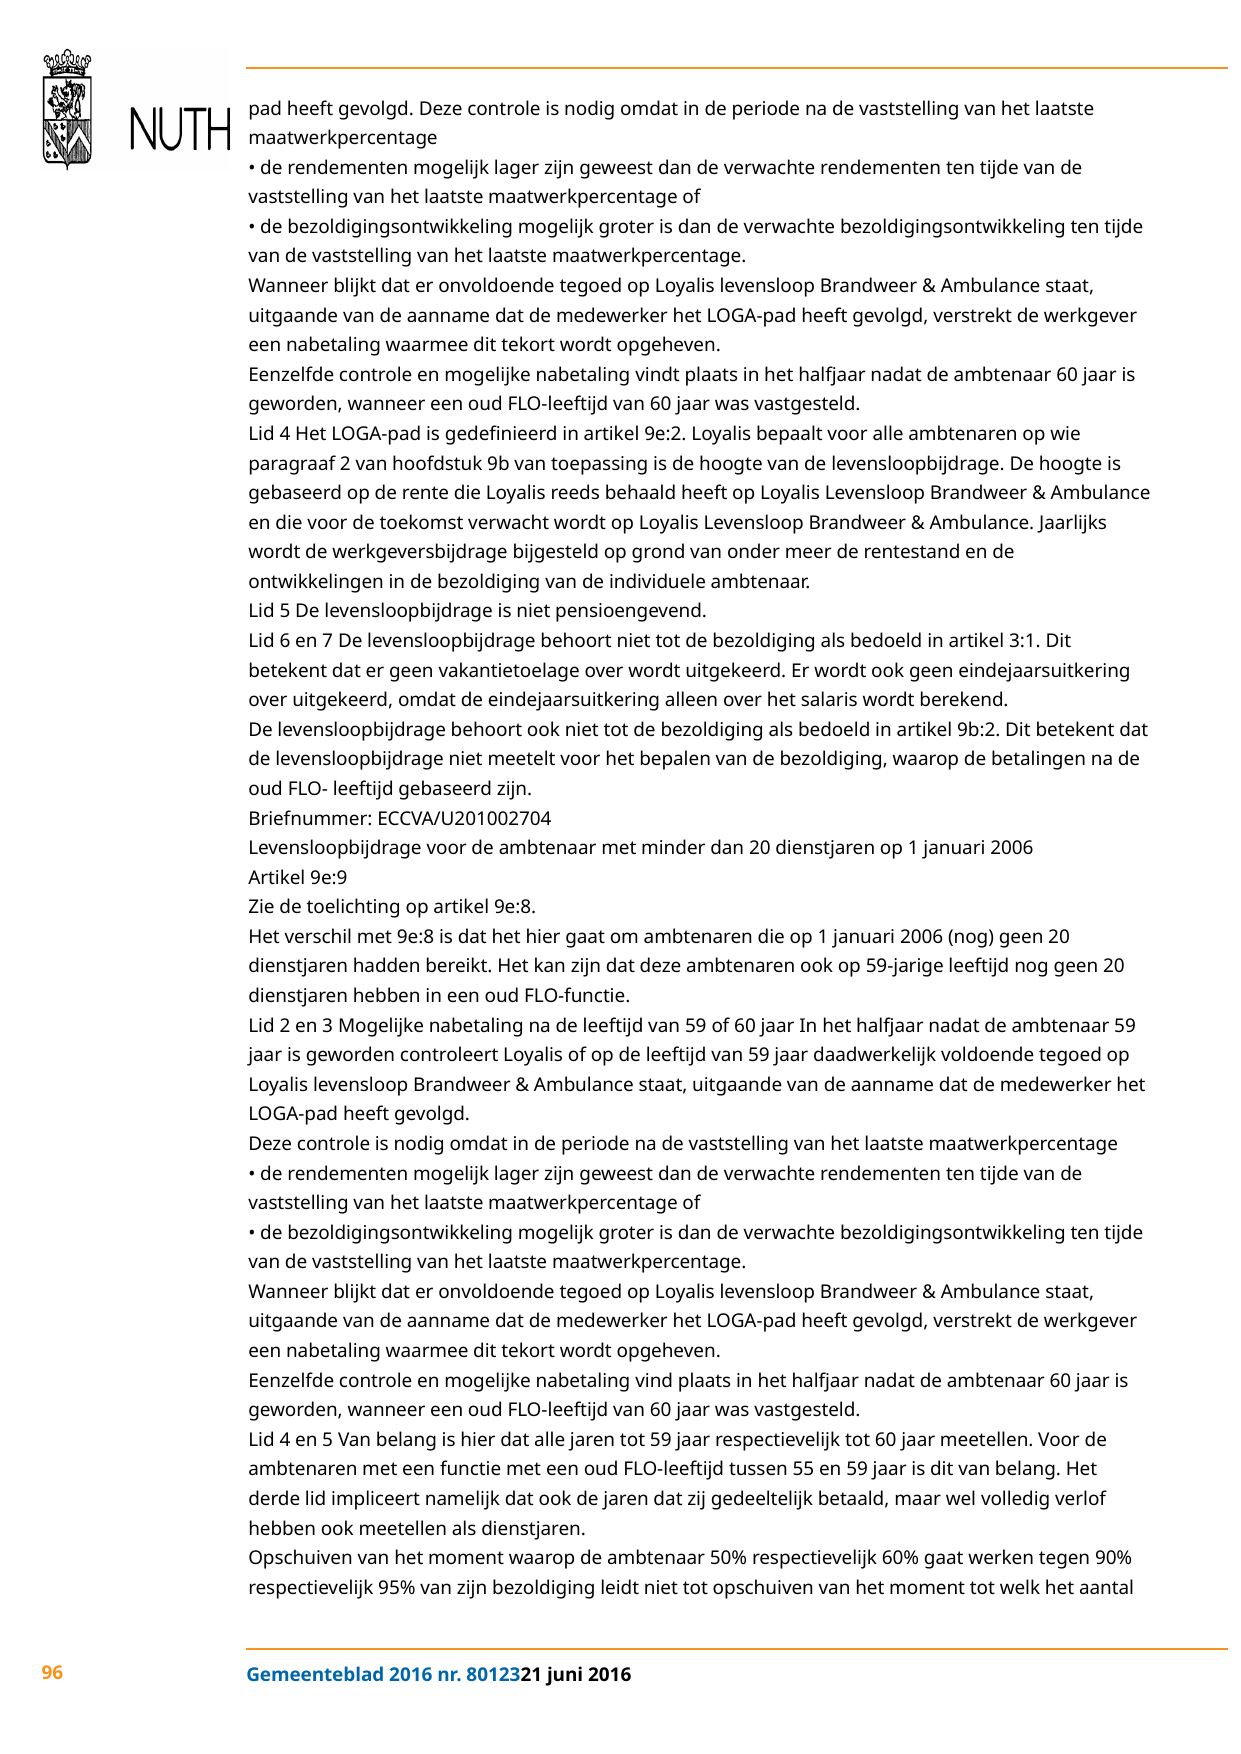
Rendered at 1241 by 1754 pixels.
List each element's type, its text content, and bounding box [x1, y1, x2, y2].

text Eenzelfde controle en mogelijke nabetaling vindt plaats in het halfjaar nadat de ambtenaar 60 jaar is geworden, wanneer een oud FLO-leeftijd van 60 jaar was vastgesteld. [248, 361, 1152, 416]
picture [41, 47, 231, 172]
text Zie de toelichting op artikel 9e:8. [248, 893, 1152, 919]
text Deze controle is nodig omdat in de periode na de vaststelling van het laatste maatwerkpercentage [248, 1130, 1152, 1156]
text pad heeft gevolgd. Deze controle is nodig omdat in de periode na de vaststelling van het laatste maatwerkpercentage [248, 95, 1152, 150]
text Levensloopbijdrage voor de ambtenaar met minder dan 20 dienstjaren op 1 januari 2006 [248, 834, 1152, 860]
text De levensloopbijdrage behoort ook niet tot de bezoldiging als bedoeld in artikel 9b:2. Dit betekent dat de levensloopbijdrage niet meetelt voor het bepalen van de bezoldiging, waarop de betalingen na de oud FLO- leeftijd gebaseerd zijn. [248, 716, 1152, 801]
text Eenzelfde controle en mogelijke nabetaling vind plaats in het halfjaar nadat de ambtenaar 60 jaar is geworden, wanneer een oud FLO-leeftijd van 60 jaar was vastgesteld. [248, 1367, 1152, 1422]
text Het verschil met 9e:8 is dat het hier gaat om ambtenaren die op 1 januari 2006 (nog) geen 20 dienstjaren hadden bereikt. Het kan zijn dat deze ambtenaren ook op 59-jarige leeftijd nog geen 20 dienstjaren hebben in een oud FLO-functie. [248, 923, 1152, 1008]
text • de rendementen mogelijk lager zijn geweest dan de verwachte rendementen ten tijde van de vaststelling van het laatste maatwerkpercentage of [248, 1160, 1152, 1215]
text Lid 6 en 7 De levensloopbijdrage behoort niet tot de bezoldiging als bedoeld in artikel 3:1. Dit betekent dat er geen vakantietoelage over wordt uitgekeerd. Er wordt ook geen eindejaarsuitkering over uitgekeerd, omdat de eindejaarsuitkering alleen over het salaris wordt berekend. [248, 627, 1152, 712]
text Wanneer blijkt dat er onvoldoende tegoed op Loyalis levensloop Brandweer & Ambulance staat, uitgaande van de aanname dat de medewerker het LOGA-pad heeft gevolgd, verstrekt de werkgever een nabetaling waarmee dit tekort wordt opgeheven. [248, 1278, 1152, 1363]
text • de bezoldigingsontwikkeling mogelijk groter is dan de verwachte bezoldigingsontwikkeling ten tijde van de vaststelling van het laatste maatwerkpercentage. [248, 1219, 1152, 1274]
text • de bezoldigingsontwikkeling mogelijk groter is dan de verwachte bezoldigingsontwikkeling ten tijde van de vaststelling van het laatste maatwerkpercentage. [248, 213, 1152, 268]
text Opschuiven van het moment waarop de ambtenaar 50% respectievelijk 60% gaat werken tegen 90% respectievelijk 95% van zijn bezoldiging leidt niet tot opschuiven van het moment tot welk het aantal [248, 1544, 1152, 1600]
text Lid 2 en 3 Mogelijke nabetaling na de leeftijd van 59 of 60 jaar In het halfjaar nadat de ambtenaar 59 jaar is geworden controleert Loyalis of op de leeftijd van 59 jaar daadwerkelijk voldoende tegoed op Loyalis levensloop Brandweer & Ambulance staat, uitgaande van de aanname dat de medewerker het LOGA-pad heeft gevolgd. [248, 1012, 1152, 1126]
text Lid 4 Het LOGA-pad is gedefinieerd in artikel 9e:2. Loyalis bepaalt voor alle ambtenaren op wie paragraaf 2 van hoofdstuk 9b van toepassing is de hoogte van de levensloopbijdrage. De hoogte is gebaseerd op de rente die Loyalis reeds behaald heeft op Loyalis Levensloop Brandweer & Ambulance en die voor de toekomst verwacht wordt op Loyalis Levensloop Brandweer & Ambulance. Jaarlijks wordt de werkgeversbijdrage bijgesteld op grond van onder meer de rentestand en de ontwikkelingen in de bezoldiging van de individuele ambtenaar. [248, 420, 1152, 594]
text Lid 5 De levensloopbijdrage is niet pensioengevend. [248, 598, 1152, 623]
text Briefnummer: ECCVA/U201002704 [248, 805, 1152, 831]
text Wanneer blijkt dat er onvoldoende tegoed op Loyalis levensloop Brandweer & Ambulance staat, uitgaande van de aanname dat de medewerker het LOGA-pad heeft gevolgd, verstrekt de werkgever een nabetaling waarmee dit tekort wordt opgeheven. [248, 272, 1152, 357]
text Lid 4 en 5 Van belang is hier dat alle jaren tot 59 jaar respectievelijk tot 60 jaar meetellen. Voor de ambtenaren met een functie met een oud FLO-leeftijd tussen 55 en 59 jaar is dit van belang. Het derde lid impliceert namelijk dat ook de jaren dat zij gedeeltelijk betaald, maar wel volledig verlof hebben ook meetellen als dienstjaren. [248, 1426, 1152, 1541]
text • de rendementen mogelijk lager zijn geweest dan de verwachte rendementen ten tijde van de vaststelling van het laatste maatwerkpercentage of [248, 154, 1152, 209]
text Artikel 9e:9 [248, 864, 1152, 890]
